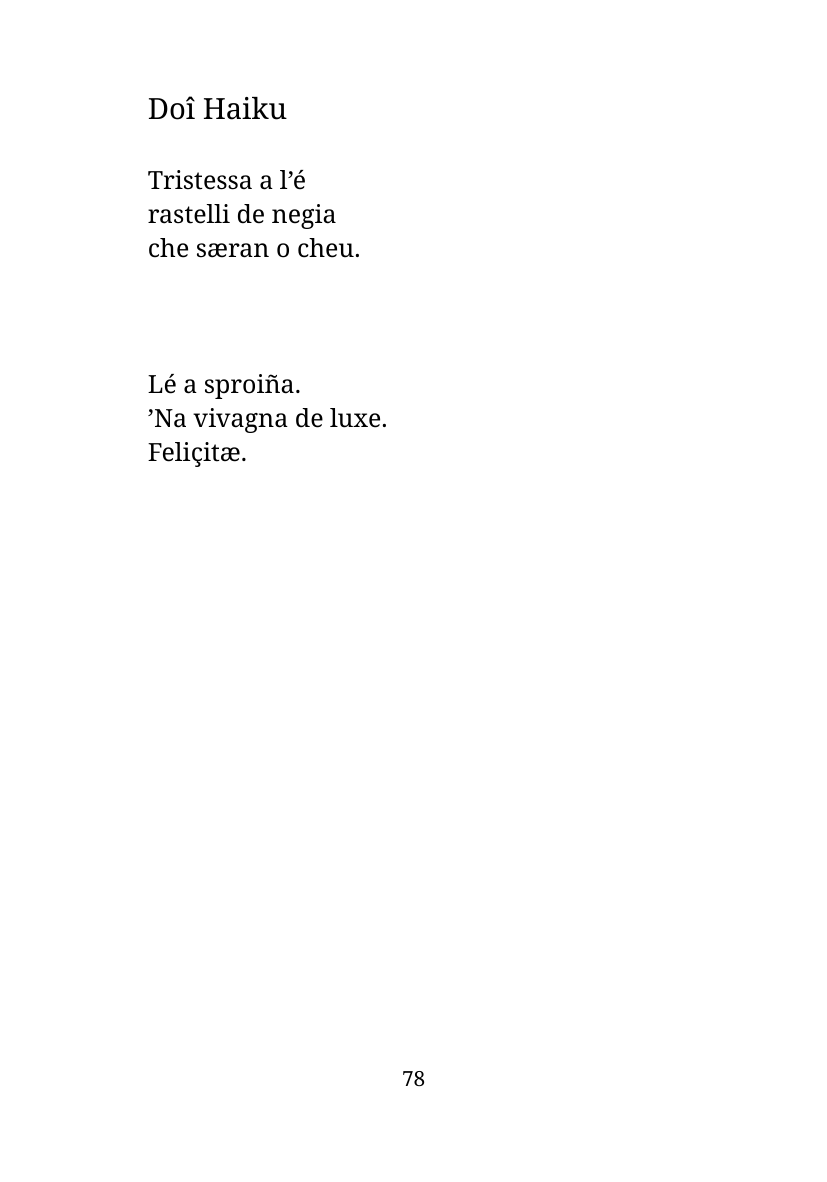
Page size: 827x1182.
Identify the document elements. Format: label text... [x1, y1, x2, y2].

text che særan o cheu. [118, 230, 709, 264]
text ’Na vivagna de luxe. [118, 401, 709, 435]
text Lé a sproiña. [118, 367, 709, 401]
text Feliçitæ. [118, 435, 709, 469]
text Tristessa a l’é [118, 162, 709, 196]
text rastelli de negia [118, 196, 709, 230]
text Doî Haiku [118, 88, 709, 128]
